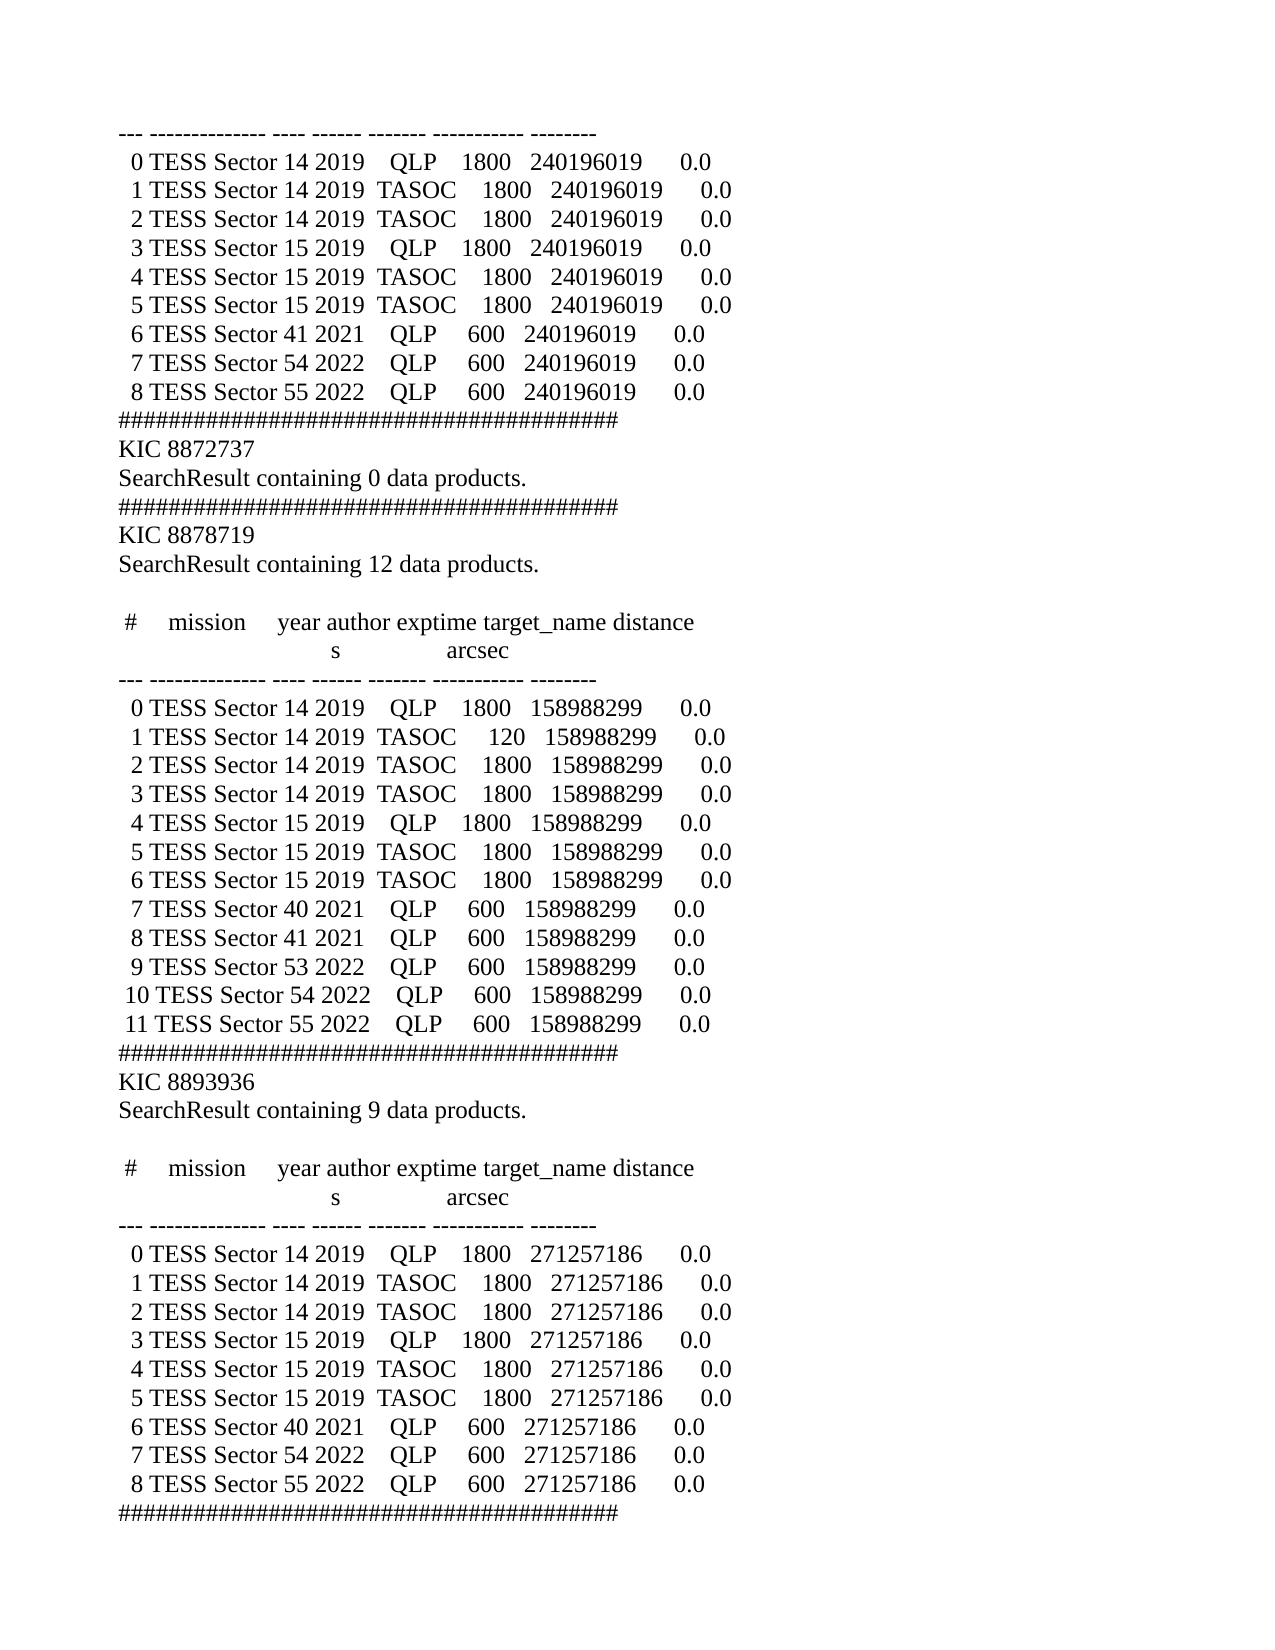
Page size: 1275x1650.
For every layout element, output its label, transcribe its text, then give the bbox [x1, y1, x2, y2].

text 8 TESS Sector 41 2021 QLP 600 158988299 0.0 [118, 923, 1157, 952]
text 7 TESS Sector 54 2022 QLP 600 271257186 0.0 [118, 1441, 1157, 1469]
text --- -------------- ---- ------ ------- ----------- -------- [118, 664, 1157, 693]
text 10 TESS Sector 54 2022 QLP 600 158988299 0.0 [118, 981, 1157, 1009]
text --- -------------- ---- ------ ------- ----------- -------- [118, 118, 1157, 147]
text 3 TESS Sector 15 2019 QLP 1800 240196019 0.0 [118, 233, 1157, 262]
text ######################################## [118, 1498, 1157, 1527]
text 0 TESS Sector 14 2019 QLP 1800 240196019 0.0 [118, 147, 1157, 176]
text # mission year author exptime target_name distance [118, 1153, 1157, 1182]
text 9 TESS Sector 53 2022 QLP 600 158988299 0.0 [118, 952, 1157, 981]
text 5 TESS Sector 15 2019 TASOC 1800 271257186 0.0 [118, 1383, 1157, 1412]
text KIC 8893936 [118, 1067, 1157, 1096]
text SearchResult containing 12 data products. [118, 549, 1157, 578]
text 6 TESS Sector 15 2019 TASOC 1800 158988299 0.0 [118, 866, 1157, 894]
text # mission year author exptime target_name distance [118, 607, 1157, 636]
text 4 TESS Sector 15 2019 TASOC 1800 271257186 0.0 [118, 1354, 1157, 1383]
text 1 TESS Sector 14 2019 TASOC 1800 271257186 0.0 [118, 1268, 1157, 1297]
text 2 TESS Sector 14 2019 TASOC 1800 158988299 0.0 [118, 751, 1157, 779]
text 4 TESS Sector 15 2019 QLP 1800 158988299 0.0 [118, 808, 1157, 837]
text 11 TESS Sector 55 2022 QLP 600 158988299 0.0 [118, 1009, 1157, 1038]
text SearchResult containing 9 data products. [118, 1096, 1157, 1124]
text 8 TESS Sector 55 2022 QLP 600 271257186 0.0 [118, 1469, 1157, 1498]
text 6 TESS Sector 40 2021 QLP 600 271257186 0.0 [118, 1412, 1157, 1441]
text 3 TESS Sector 15 2019 QLP 1800 271257186 0.0 [118, 1326, 1157, 1354]
text 5 TESS Sector 15 2019 TASOC 1800 240196019 0.0 [118, 291, 1157, 319]
text 5 TESS Sector 15 2019 TASOC 1800 158988299 0.0 [118, 837, 1157, 866]
text 1 TESS Sector 14 2019 TASOC 120 158988299 0.0 [118, 722, 1157, 751]
text 7 TESS Sector 54 2022 QLP 600 240196019 0.0 [118, 348, 1157, 377]
text 4 TESS Sector 15 2019 TASOC 1800 240196019 0.0 [118, 262, 1157, 291]
text --- -------------- ---- ------ ------- ----------- -------- [118, 1211, 1157, 1239]
text SearchResult containing 0 data products. [118, 463, 1157, 492]
text 1 TESS Sector 14 2019 TASOC 1800 240196019 0.0 [118, 176, 1157, 204]
text 6 TESS Sector 41 2021 QLP 600 240196019 0.0 [118, 319, 1157, 348]
text ######################################## [118, 492, 1157, 521]
text 3 TESS Sector 14 2019 TASOC 1800 158988299 0.0 [118, 779, 1157, 808]
text 0 TESS Sector 14 2019 QLP 1800 271257186 0.0 [118, 1239, 1157, 1268]
text ######################################## [118, 1038, 1157, 1067]
text 0 TESS Sector 14 2019 QLP 1800 158988299 0.0 [118, 693, 1157, 722]
text KIC 8878719 [118, 521, 1157, 549]
text KIC 8872737 [118, 434, 1157, 463]
text 7 TESS Sector 40 2021 QLP 600 158988299 0.0 [118, 894, 1157, 923]
text s arcsec [118, 636, 1157, 664]
text 2 TESS Sector 14 2019 TASOC 1800 271257186 0.0 [118, 1297, 1157, 1326]
text s arcsec [118, 1182, 1157, 1211]
text 8 TESS Sector 55 2022 QLP 600 240196019 0.0 [118, 377, 1157, 406]
text ######################################## [118, 406, 1157, 434]
text 2 TESS Sector 14 2019 TASOC 1800 240196019 0.0 [118, 204, 1157, 233]
